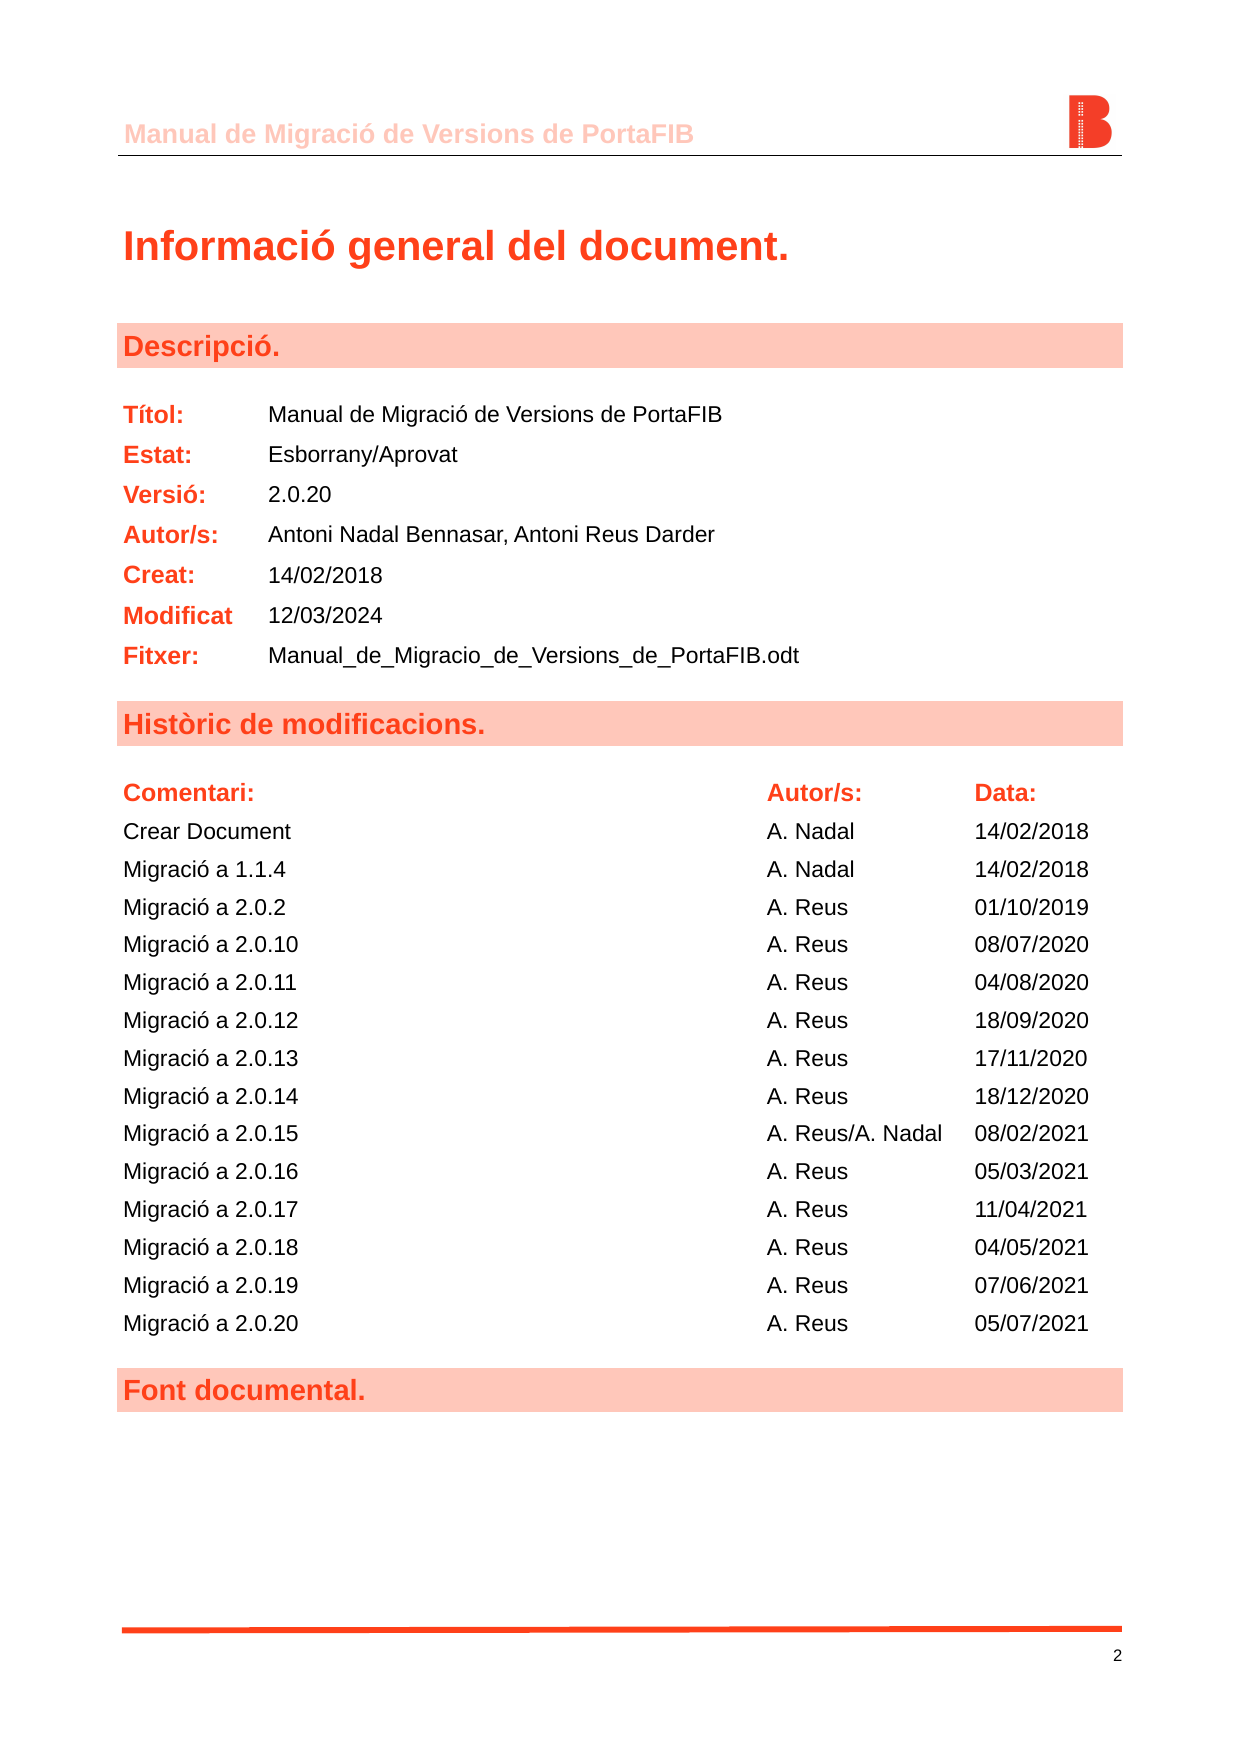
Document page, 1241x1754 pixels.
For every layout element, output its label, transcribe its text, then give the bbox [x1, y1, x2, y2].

table_cell A. Reus [761, 1039, 968, 1077]
table_cell Migració a 2.0.13 [117, 1039, 761, 1077]
table_cell Migració a 1.1.4 [117, 850, 761, 888]
table_cell Fitxer: [117, 635, 262, 675]
table_cell Migració a 2.0.14 [117, 1077, 761, 1115]
table_cell 12/03/2024 [262, 595, 1123, 635]
table_cell Versió: [117, 474, 262, 514]
table_cell [117, 675, 1123, 701]
table_cell A. Nadal [761, 850, 968, 888]
table_header Informació general del document. [117, 216, 1123, 323]
table_cell Manual_de_Migracio_de_Versions_de_PortaFIB.odt [262, 635, 1123, 675]
picture [1063, 94, 1117, 150]
table_cell Crear Document [117, 812, 761, 850]
table_cell A. Reus [761, 888, 968, 926]
table_cell 04/08/2020 [969, 964, 1123, 1001]
table_cell 2.0.20 [262, 474, 1123, 514]
table_cell A. Reus [761, 1304, 968, 1342]
table_cell Migració a 2.0.16 [117, 1153, 761, 1190]
table_cell Migració a 2.0.12 [117, 1001, 761, 1039]
table_cell Històric de modificacions. [117, 701, 1123, 746]
table_cell 07/06/2021 [969, 1266, 1123, 1304]
table_cell 08/07/2020 [969, 926, 1123, 963]
table_cell Data: [969, 772, 1123, 812]
table_cell [117, 368, 1123, 394]
table_cell A. Reus [761, 1228, 968, 1266]
table_cell Creat: [117, 555, 262, 595]
table_cell 04/05/2021 [969, 1228, 1123, 1266]
table_cell 14/02/2018 [262, 555, 1123, 595]
table_cell Estat: [117, 434, 262, 474]
table_cell 08/02/2021 [969, 1115, 1123, 1152]
table_cell 14/02/2018 [969, 812, 1123, 850]
table_cell Antoni Nadal Bennasar, Antoni Reus Darder [262, 515, 1123, 555]
table_cell Migració a 2.0.2 [117, 888, 761, 926]
table_cell 17/11/2020 [969, 1039, 1123, 1077]
table_cell Font documental. [117, 1368, 1123, 1412]
table_cell Migració a 2.0.17 [117, 1190, 761, 1228]
table_cell 18/09/2020 [969, 1001, 1123, 1039]
table_cell [117, 1554, 1123, 1592]
table_cell [117, 1476, 1123, 1516]
table_cell Migració a 2.0.20 [117, 1304, 761, 1342]
table_cell 14/02/2018 [969, 850, 1123, 888]
table_cell A. Reus [761, 1153, 968, 1190]
table_cell A. Nadal [761, 812, 968, 850]
table_cell Migració a 2.0.18 [117, 1228, 761, 1266]
table_cell [117, 746, 1123, 772]
table_cell A. Reus [761, 964, 968, 1001]
table_cell Títol: [117, 394, 262, 434]
table_cell A. Reus [761, 1266, 968, 1304]
table_cell Manual de Migració de Versions de PortaFIB [262, 394, 1123, 434]
table_cell A. Reus [761, 1001, 968, 1039]
table_cell Descripció. [117, 323, 1123, 368]
table_cell 18/12/2020 [969, 1077, 1123, 1115]
table_cell A. Reus [761, 926, 968, 963]
table_cell [117, 1438, 1123, 1476]
table_cell A. Reus [761, 1190, 968, 1228]
table_cell Esborrany/Aprovat [262, 434, 1123, 474]
table_cell 05/07/2021 [969, 1304, 1123, 1342]
table_cell Autor/s: [117, 515, 262, 555]
table_cell Migració a 2.0.15 [117, 1115, 761, 1152]
table_cell Autor/s: [761, 772, 968, 812]
table_cell [117, 1516, 1123, 1554]
table_cell Modificat [117, 595, 262, 635]
table_cell A. Reus/A. Nadal [761, 1115, 968, 1152]
table_cell [117, 1342, 1123, 1367]
table_cell Migració a 2.0.10 [117, 926, 761, 963]
table_cell 11/04/2021 [969, 1190, 1123, 1228]
table_cell Comentari: [117, 772, 761, 812]
table_cell [117, 1413, 1123, 1438]
table_cell 01/10/2019 [969, 888, 1123, 926]
table_cell Migració a 2.0.19 [117, 1266, 761, 1304]
table_cell 05/03/2021 [969, 1153, 1123, 1190]
table_cell Migració a 2.0.11 [117, 964, 761, 1001]
table_cell A. Reus [761, 1077, 968, 1115]
